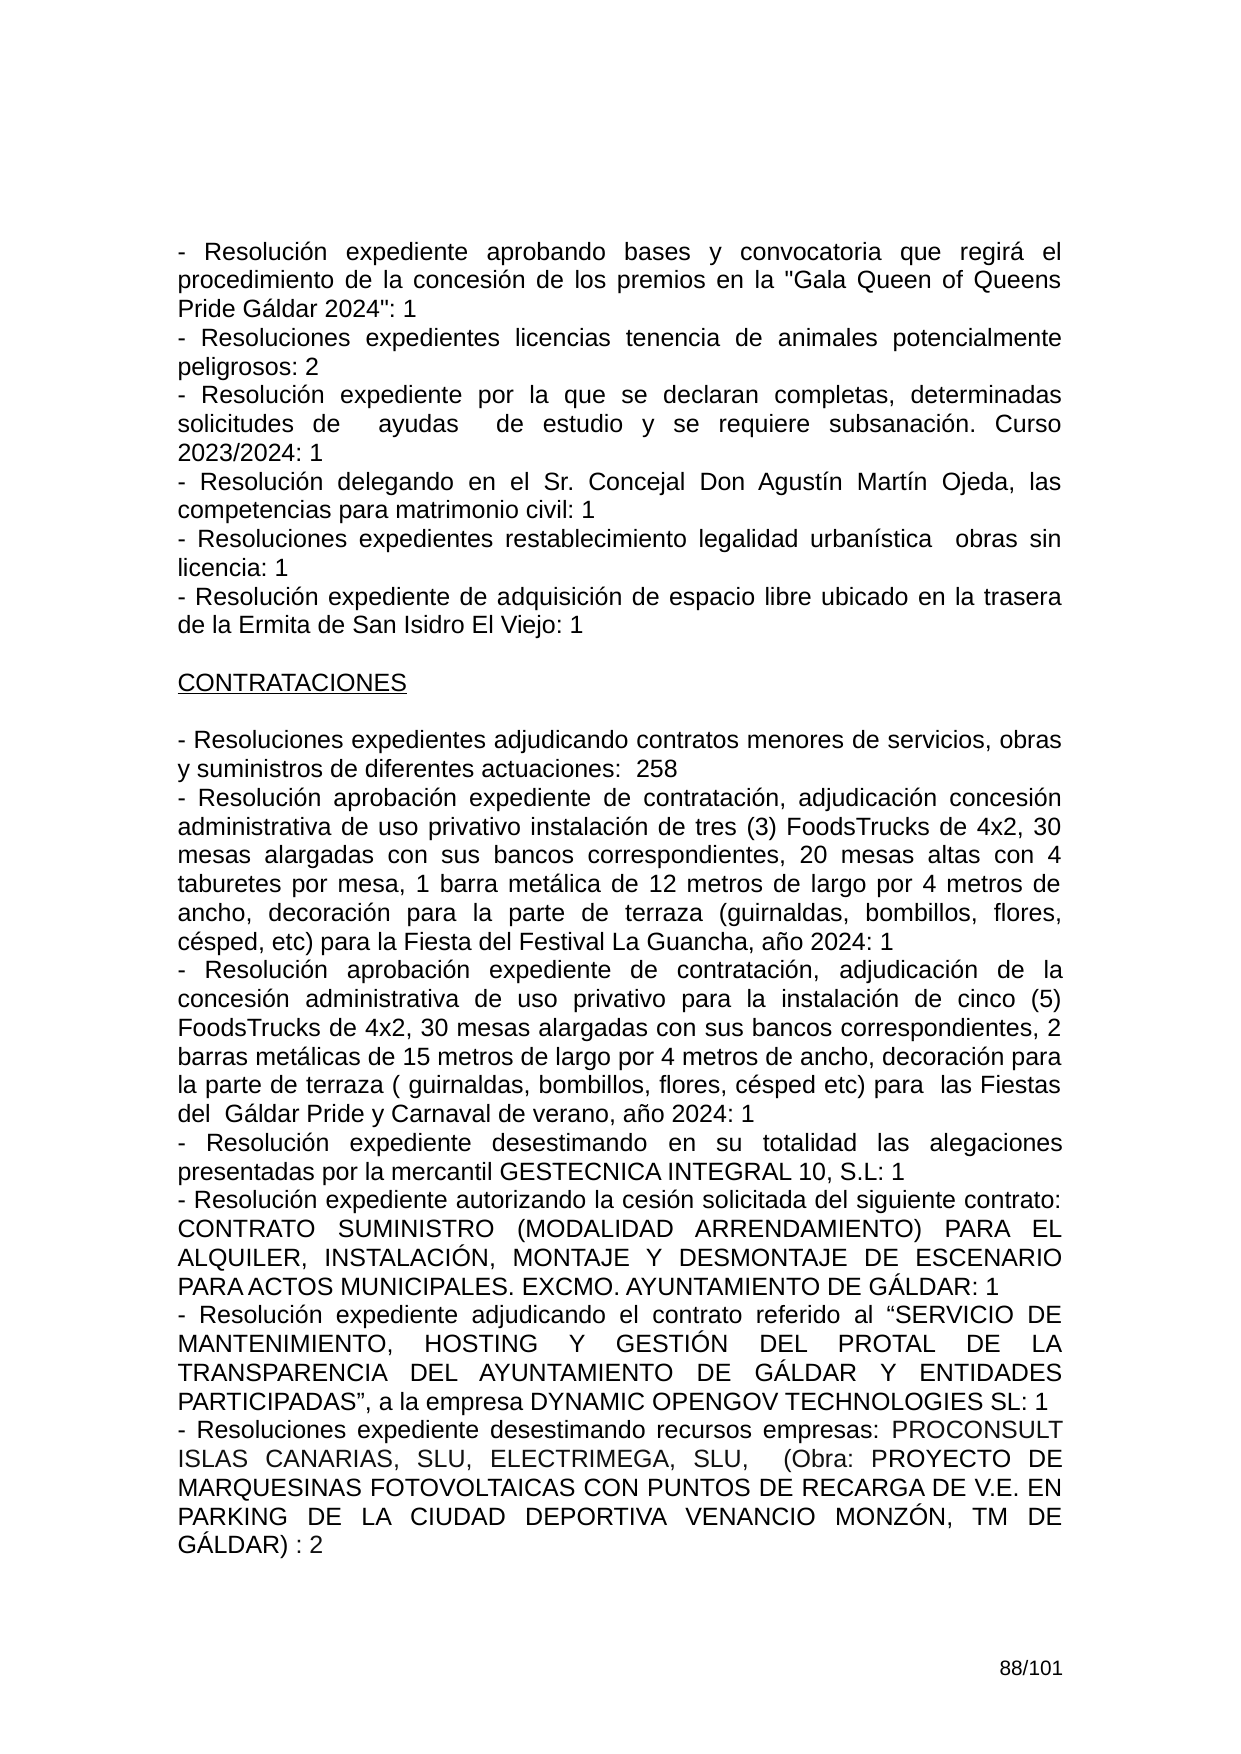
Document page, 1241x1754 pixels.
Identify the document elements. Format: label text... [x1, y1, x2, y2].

text - Resolución expediente aprobando bases y convocatoria que regirá el procedimiento de la concesión de los premios en la "Gala Queen of Queens Pride Gáldar 2024": 1 [177, 237, 1063, 323]
text - Resolución aprobación expediente de contratación, adjudicación de la concesión administrativa de uso privativo para la instalación de cinco (5) FoodsTrucks de 4x2, 30 mesas alargadas con sus bancos correspondientes, 2 barras metálicas de 15 metros de largo por 4 metros de ancho, decoración para la parte de terraza ( guirnaldas, bombillos, flores, césped etc) para las Fiestas del Gáldar Pride y Carnaval de verano, año 2024: 1 [177, 955, 1063, 1128]
text - Resolución aprobación expediente de contratación, adjudicación concesión administrativa de uso privativo instalación de tres (3) FoodsTrucks de 4x2, 30 mesas alargadas con sus bancos correspondientes, 20 mesas altas con 4 taburetes por mesa, 1 barra metálica de 12 metros de largo por 4 metros de ancho, decoración para la parte de terraza (guirnaldas, bombillos, flores, césped, etc) para la Fiesta del Festival La Guancha, año 2024: 1 [177, 783, 1063, 955]
text - Resoluciones expediente desestimando recursos empresas: PROCONSULT ISLAS CANARIAS, SLU, ELECTRIMEGA, SLU, (Obra: PROYECTO DE MARQUESINAS FOTOVOLTAICAS CON PUNTOS DE RECARGA DE V.E. EN PARKING DE LA CIUDAD DEPORTIVA VENANCIO MONZÓN, TM DE GÁLDAR) : 2 [177, 1415, 1063, 1559]
text - Resolución expediente adjudicando el contrato referido al “SERVICIO DE MANTENIMIENTO, HOSTING Y GESTIÓN DEL PROTAL DE LA TRANSPARENCIA DEL AYUNTAMIENTO DE GÁLDAR Y ENTIDADES PARTICIPADAS”, a la empresa DYNAMIC OPENGOV TECHNOLOGIES SL: 1 [177, 1300, 1063, 1415]
text - Resoluciones expedientes licencias tenencia de animales potencialmente peligrosos: 2 [177, 323, 1063, 380]
text - Resolución expediente autorizando la cesión solicitada del siguiente contrato: CONTRATO SUMINISTRO (MODALIDAD ARRENDAMIENTO) PARA EL ALQUILER, INSTALACIÓN, MONTAJE Y DESMONTAJE DE ESCENARIO PARA ACTOS MUNICIPALES. EXCMO. AYUNTAMIENTO DE GÁLDAR: 1 [177, 1185, 1063, 1300]
text - Resolución expediente de adquisición de espacio libre ubicado en la trasera de la Ermita de San Isidro El Viejo: 1 [177, 582, 1063, 639]
text - Resolución expediente desestimando en su totalidad las alegaciones presentadas por la mercantil GESTECNICA INTEGRAL 10, S.L: 1 [177, 1128, 1063, 1185]
text - Resolución expediente por la que se declaran completas, determinadas solicitudes de ayudas de estudio y se requiere subsanación. Curso 2023/2024: 1 [177, 380, 1063, 467]
text CONTRATACIONES [177, 668, 1063, 697]
text - Resoluciones expedientes restablecimiento legalidad urbanística obras sin licencia: 1 [177, 524, 1063, 582]
text - Resolución delegando en el Sr. Concejal Don Agustín Martín Ojeda, las competencias para matrimonio civil: 1 [177, 467, 1063, 524]
text - Resoluciones expedientes adjudicando contratos menores de servicios, obras y suministros de diferentes actuaciones: 258 [177, 725, 1063, 783]
